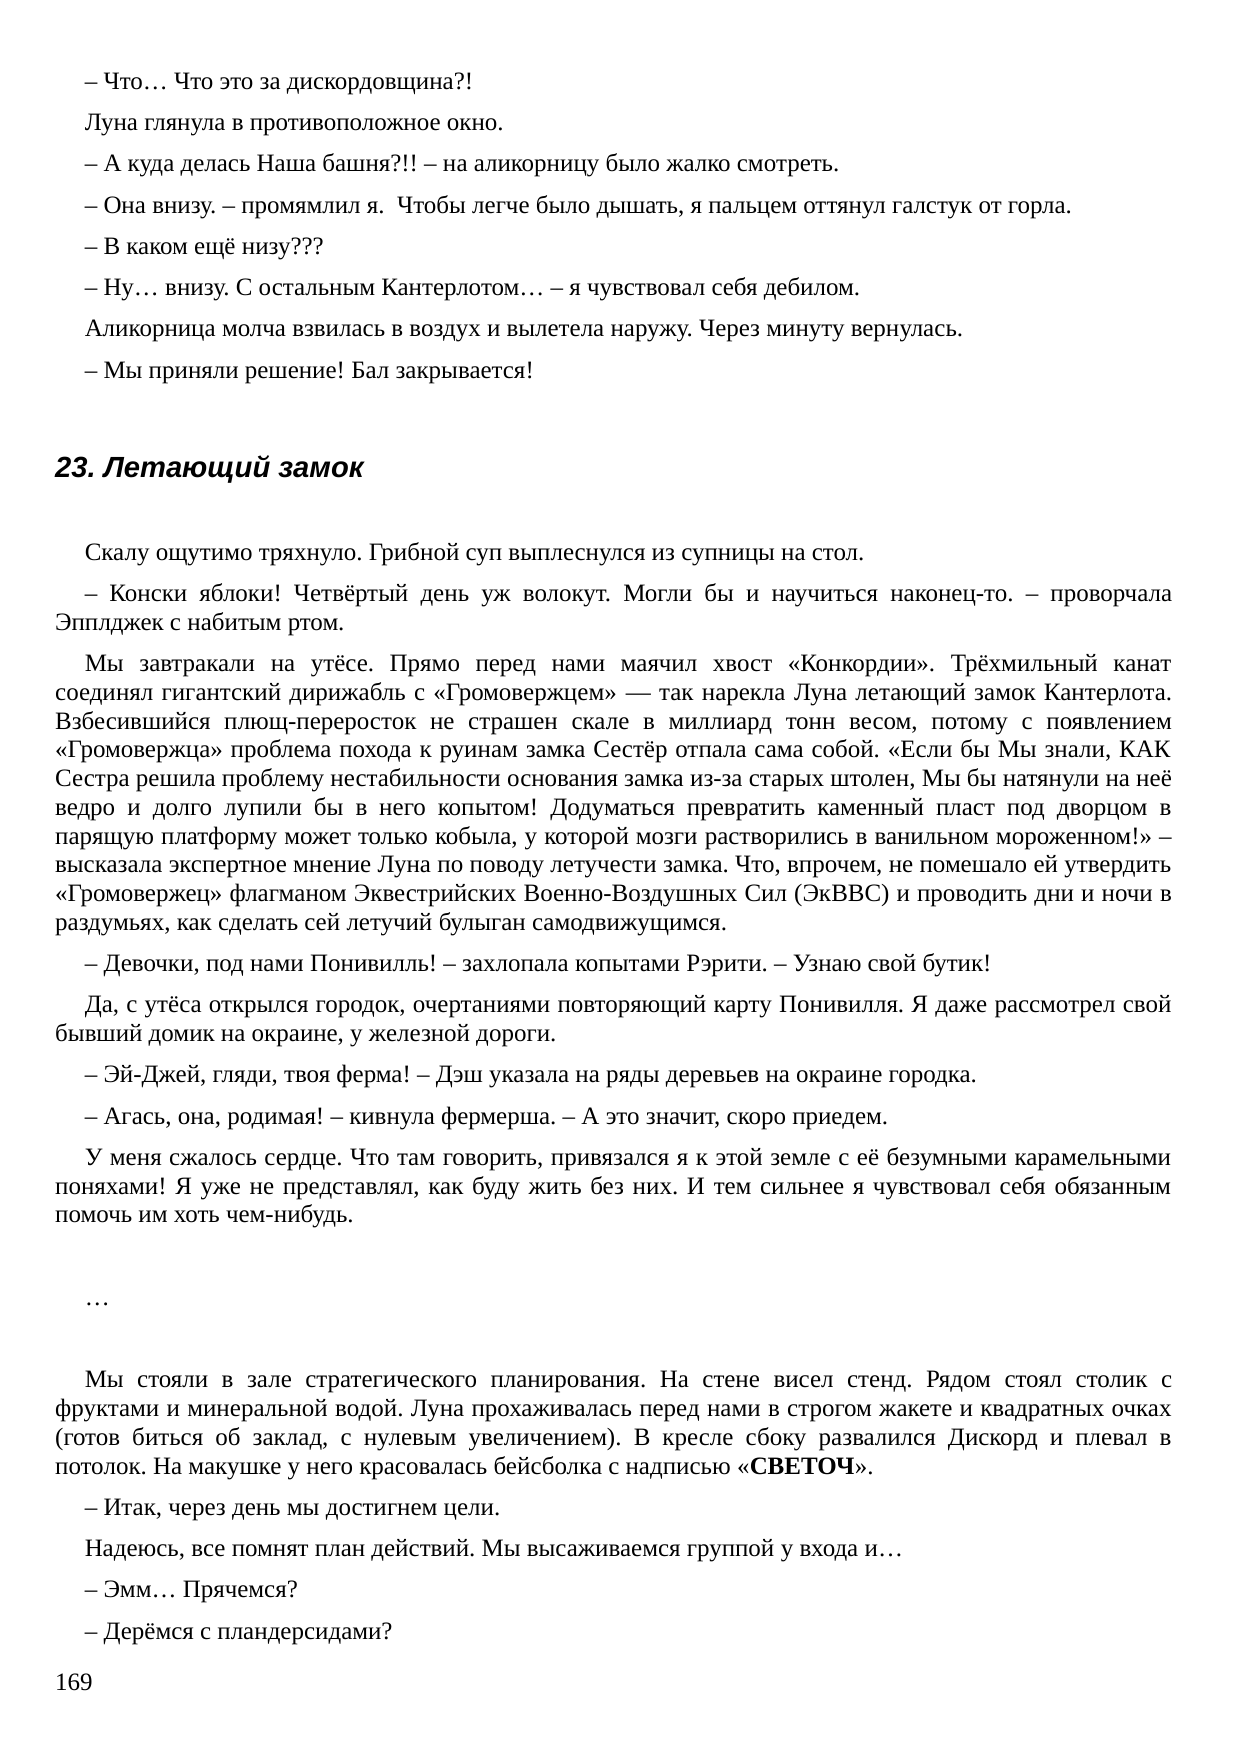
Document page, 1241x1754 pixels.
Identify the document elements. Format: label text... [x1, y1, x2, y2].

text – Мы приняли решение! Бал закрывается! [55, 355, 1173, 383]
text – Ну… внизу. С остальным Кантерлотом… – я чувствовал себя дебилом. [55, 272, 1173, 301]
text Надеюсь, все помнят план действий. Мы высаживаемся группой у входа и… [55, 1533, 1173, 1562]
text – В каком ещё низу??? [55, 231, 1173, 260]
text – Агась, она, родимая! – кивнула фермерша. – А это значит, скоро приедем. [55, 1101, 1173, 1129]
text Скалу ощутимо тряхнуло. Грибной суп выплеснулся из супницы на стол. [55, 537, 1173, 566]
text – Конски яблоки! Четвёртый день уж волокут. Могли бы и научиться наконец-то. – проворчала Эпплджек с набитым ртом. [55, 578, 1173, 636]
text – Эй-Джей, гляди, твоя ферма! – Дэш указала на ряды деревьев на окраине городка. [55, 1059, 1173, 1088]
text – Дерёмся с пландерсидами? [55, 1616, 1173, 1644]
text – Эмм… Прячемся? [55, 1574, 1173, 1603]
text – Она внизу. – промямлил я. Чтобы легче было дышать, я пальцем оттянул галстук от горла. [55, 190, 1173, 218]
text – Что… Что это за дискордовщина?! [55, 66, 1173, 95]
subtitle 23. Летающий замок [55, 450, 1173, 483]
text Аликорница молча взвилась в воздух и вылетела наружу. Через минуту вернулась. [55, 313, 1173, 342]
text – Итак, через день мы достигнем цели. [55, 1492, 1173, 1521]
text … [55, 1282, 1173, 1311]
text – А куда делась Наша башня?!! – на аликорницу было жалко смотреть. [55, 148, 1173, 177]
text Мы завтракали на утёсе. Прямо перед нами маячил хвост «Конкордии». Трёхмильный канат соединял гигантский дирижабль с «Громовержцем» — так нарекла Луна летающий замок Кантерлота. Взбесившийся плющ-переросток не страшен скале в миллиард тонн весом, потому с появлением «Громовержца» проблема похода к руинам замка Сестёр отпала сама собой. «Если бы Мы знали, КАК Сестра решила проблему нестабильности основания замка из-за старых штолен, Мы бы натянули на неё ведро и долго лупили бы в него копытом! Додуматься превратить каменный пласт под дворцом в парящую платформу может только кобыла, у которой мозги растворились в ванильном мороженном!» – высказала экспертное мнение Луна по поводу летучести замка. Что, впрочем, не помешало ей утвердить «Громовержец» флагманом Эквестрийских Военно-Воздушных Сил (ЭкВВС) и проводить дни и ночи в раздумьях, как сделать сей летучий булыган самодвижущимся. [55, 648, 1173, 936]
text Луна глянула в противоположное окно. [55, 107, 1173, 136]
text У меня сжалось сердце. Что там говорить, привязался я к этой земле с её безумными карамельными поняхами! Я уже не представлял, как буду жить без них. И тем сильнее я чувствовал себя обязанным помочь им хоть чем-нибудь. [55, 1142, 1173, 1228]
text – Девочки, под нами Понивилль! – захлопала копытами Рэрити. – Узнаю свой бутик! [55, 948, 1173, 977]
text Да, с утёса открылся городок, очертаниями повторяющий карту Понивилля. Я даже рассмотрел свой бывший домик на окраине, у железной дороги. [55, 989, 1173, 1047]
text Мы стояли в зале стратегического планирования. На стене висел стенд. Рядом стоял столик с фруктами и минеральной водой. Луна прохаживалась перед нами в строгом жакете и квадратных очках (готов биться об заклад, с нулевым увеличением). В кресле сбоку развалился Дискорд и плевал в потолок. На макушке у него красовалась бейсболка с надписью «СВЕТОЧ». [55, 1364, 1173, 1479]
